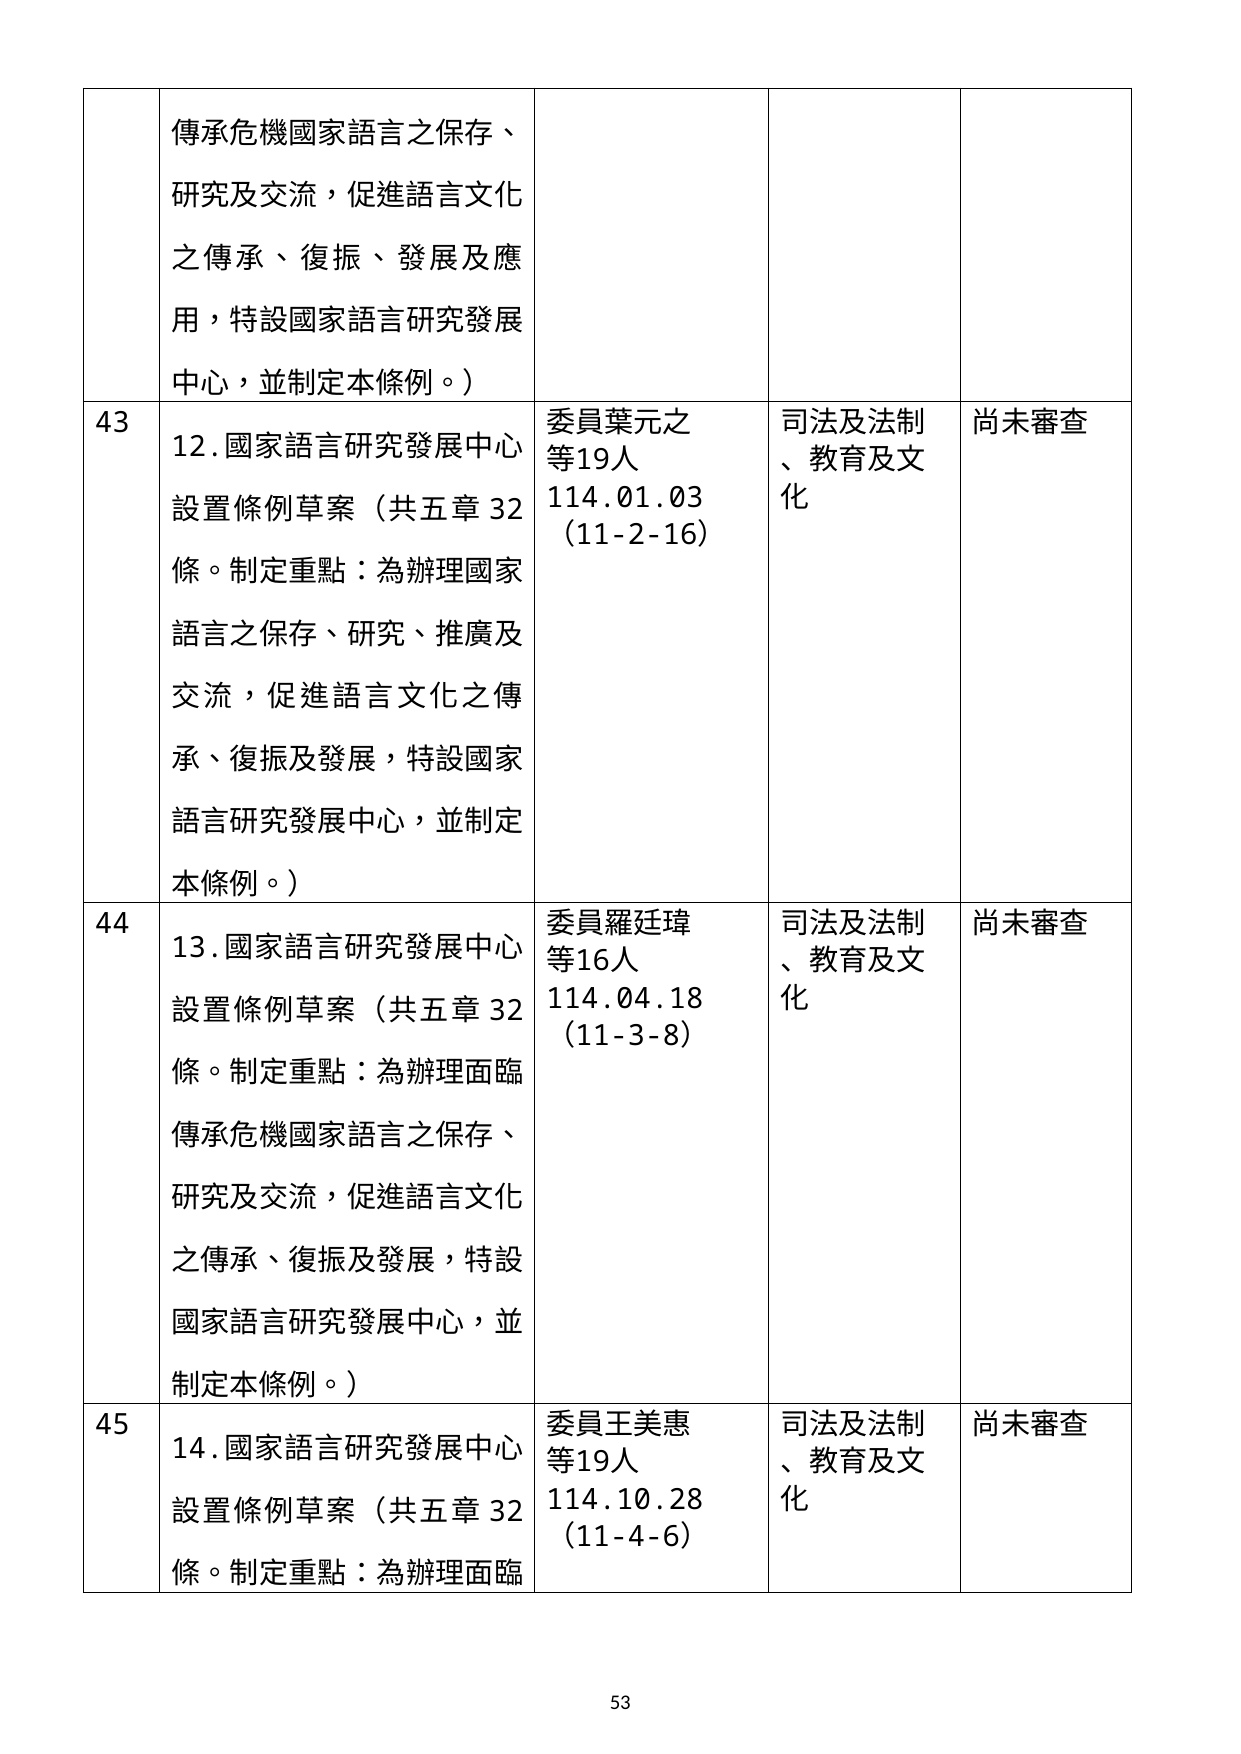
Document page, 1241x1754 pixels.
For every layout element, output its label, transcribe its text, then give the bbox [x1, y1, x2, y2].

table_cell 尚未審查 [961, 1404, 1131, 1592]
table_cell [84, 89, 159, 401]
table_cell 43 [84, 402, 159, 902]
table_cell 12.國家語言研究發展中心設置條例草案（共五章32條。制定重點：為辦理國家語言之保存、研究、推廣及交流，促進語言文化之傳承、復振及發展，特設國家語言研究發展中心，並制定本條例。） [160, 402, 534, 902]
table_cell 委員羅廷瑋 等16人 114.04.18 （11-3-8） [535, 903, 768, 1403]
table_cell 尚未審查 [961, 903, 1131, 1403]
table_cell 司法及法制、教育及文化 [769, 903, 960, 1403]
table_cell [961, 89, 1131, 401]
table_cell 委員王美惠 等19人 114.10.28 （11-4-6） [535, 1404, 768, 1592]
table_cell 司法及法制、教育及文化 [769, 1404, 960, 1592]
table_cell 司法及法制、教育及文化 [769, 402, 960, 902]
table_cell 委員葉元之 等19人 114.01.03 （11-2-16） [535, 402, 768, 902]
table_cell 44 [84, 903, 159, 1403]
table_cell 尚未審查 [961, 402, 1131, 902]
table_cell 13.國家語言研究發展中心設置條例草案（共五章32條。制定重點：為辦理面臨傳承危機國家語言之保存、研究及交流，促進語言文化之傳承、復振及發展，特設國家語言研究發展中心，並制定本條例。） [160, 903, 534, 1403]
table_cell [535, 89, 768, 401]
table_cell 14.國家語言研究發展中心設置條例草案（共五章32條。制定重點：為辦理面臨 [160, 1404, 534, 1592]
table_cell 45 [84, 1404, 159, 1592]
table_cell [769, 89, 960, 401]
table_cell 傳承危機國家語言之保存、研究及交流，促進語言文化之傳承、復振、發展及應用，特設國家語言研究發展中心，並制定本條例。） [160, 89, 534, 401]
